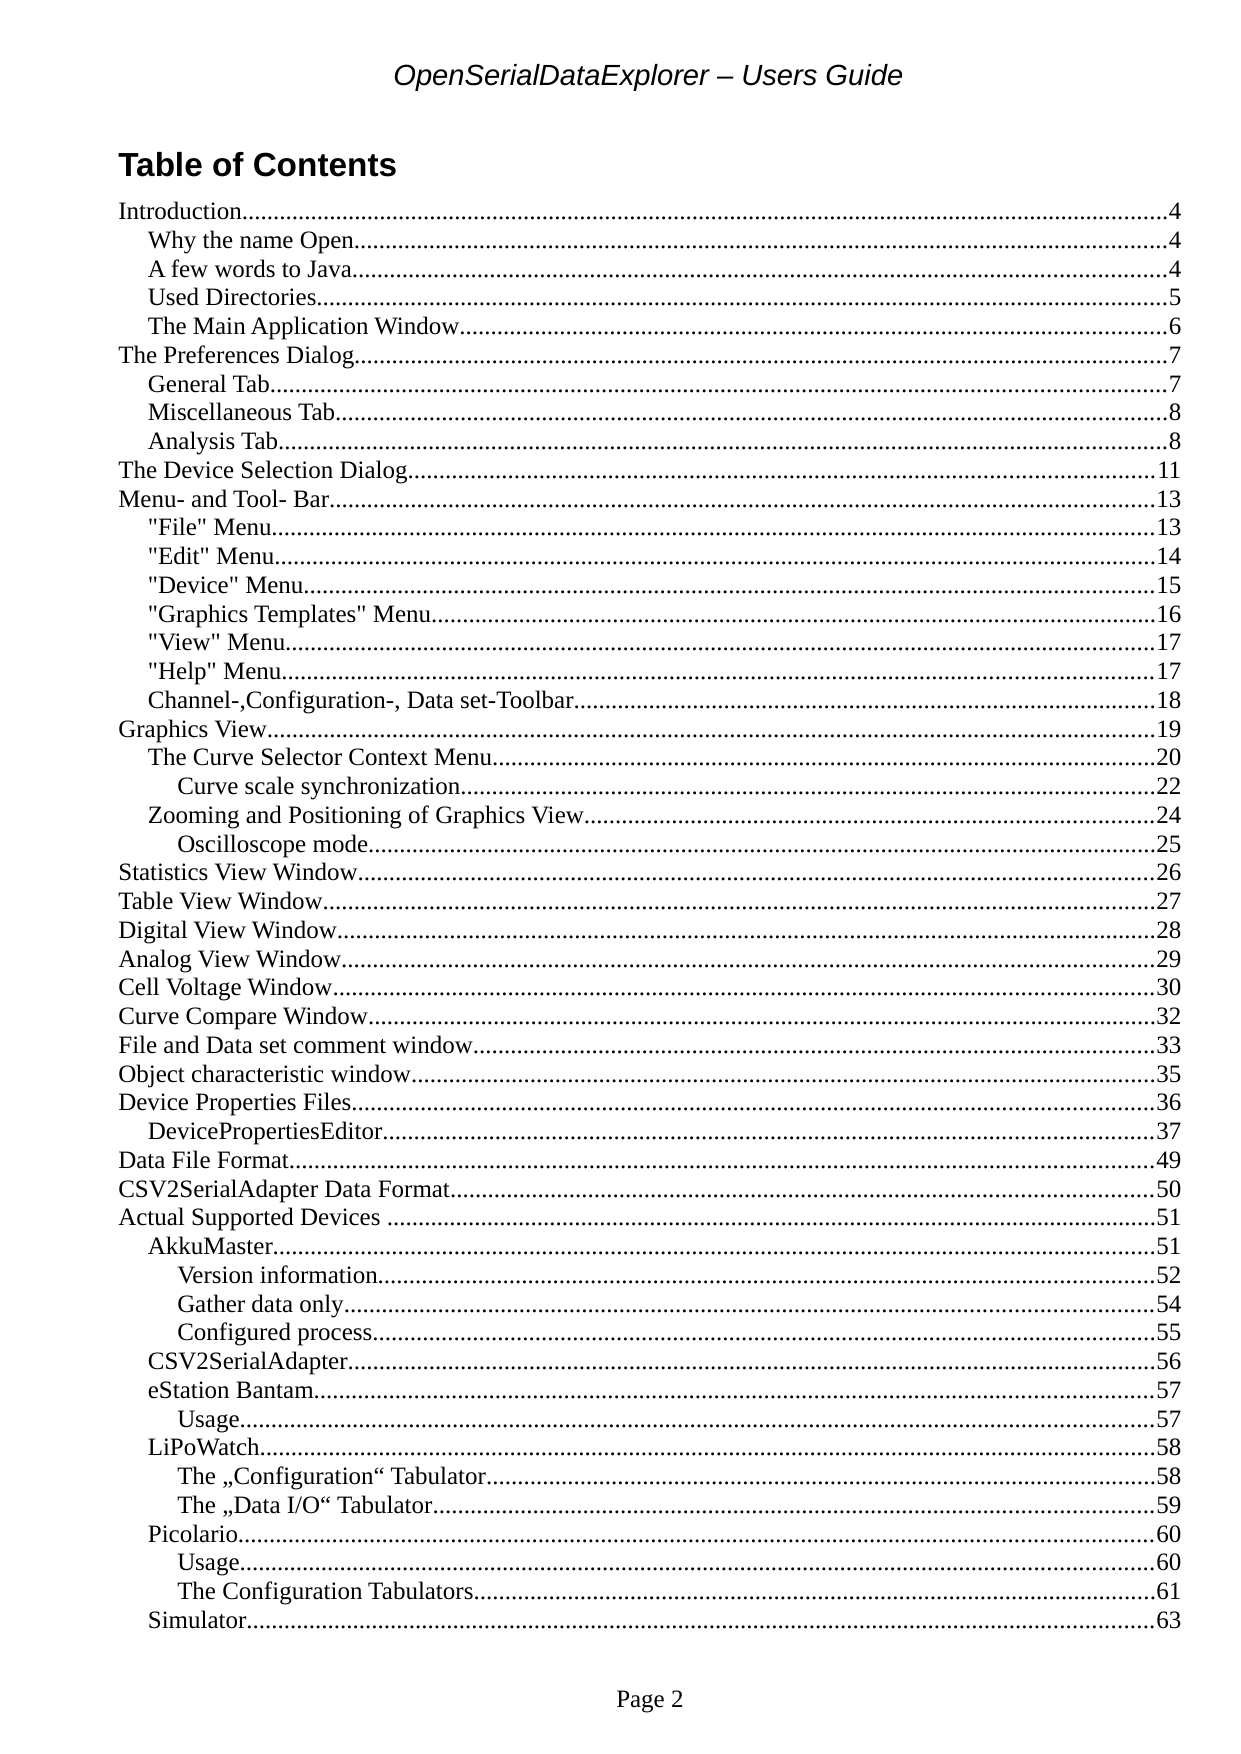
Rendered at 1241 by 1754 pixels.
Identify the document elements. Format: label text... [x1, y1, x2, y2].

text AkkuMaster 51 [148, 1231, 1181, 1260]
text The Main Application Window 6 [148, 311, 1181, 340]
text Introduction 4 [118, 196, 1181, 225]
text Gather data only 54 [177, 1289, 1181, 1317]
text "File" Menu 13 [148, 512, 1181, 541]
text "View" Menu 17 [148, 627, 1181, 656]
text Analog View Window 29 [118, 944, 1181, 972]
text DevicePropertiesEditor 37 [148, 1116, 1181, 1145]
text Menu- and Tool- Bar 13 [118, 484, 1181, 512]
text Simulator 63 [148, 1605, 1181, 1634]
text The Configuration Tabulators 61 [177, 1576, 1181, 1605]
text Graphics View 19 [118, 714, 1181, 742]
text The Device Selection Dialog 11 [118, 455, 1181, 484]
text Used Directories 5 [148, 282, 1181, 311]
text The „Data I/O“ Tabulator 59 [177, 1490, 1181, 1519]
text Why the name Open... 4 [148, 225, 1181, 254]
text Device Properties Files 36 [118, 1087, 1181, 1116]
text Table View Window 27 [118, 886, 1181, 915]
text Version information 52 [177, 1260, 1181, 1289]
text LiPoWatch 58 [148, 1432, 1181, 1461]
text Picolario 60 [148, 1519, 1181, 1547]
text Object characteristic window 35 [118, 1059, 1181, 1087]
text A few words to Java 4 [148, 254, 1181, 282]
text The Curve Selector Context Menu 20 [148, 742, 1181, 771]
text The „Configuration“ Tabulator 58 [177, 1461, 1181, 1490]
text Configured process 55 [177, 1317, 1181, 1346]
text Digital View Window 28 [118, 915, 1181, 944]
text Curve Compare Window 32 [118, 1001, 1181, 1030]
text The Preferences Dialog 7 [118, 340, 1181, 369]
text File and Data set comment window 33 [118, 1030, 1181, 1059]
text Usage 57 [177, 1404, 1181, 1432]
text "Help" Menu 17 [148, 656, 1181, 685]
text Cell Voltage Window 30 [118, 972, 1181, 1001]
text "Edit" Menu 14 [148, 541, 1181, 570]
text CSV2SerialAdapter 56 [148, 1346, 1181, 1375]
text eStation Bantam 57 [148, 1375, 1181, 1404]
text General Tab 7 [148, 369, 1181, 397]
text "Device" Menu 15 [148, 570, 1181, 599]
text Channel-,Configuration-, Data set-Toolbar 18 [148, 685, 1181, 714]
text Analysis Tab 8 [148, 426, 1181, 455]
text Oscilloscope mode 25 [177, 829, 1181, 857]
text Zooming and Positioning of Graphics View 24 [148, 800, 1181, 829]
text Statistics View Window 26 [118, 857, 1181, 886]
text Miscellaneous Tab 8 [148, 397, 1181, 426]
text Actual Supported Devices 51 [118, 1202, 1181, 1231]
text CSV2SerialAdapter Data Format 50 [118, 1174, 1181, 1202]
subtitle Table of Contents [118, 145, 1181, 184]
text Usage 60 [177, 1547, 1181, 1576]
text Data File Format 49 [118, 1145, 1181, 1174]
text Curve scale synchronization 22 [177, 771, 1181, 800]
text "Graphics Templates" Menu 16 [148, 599, 1181, 627]
